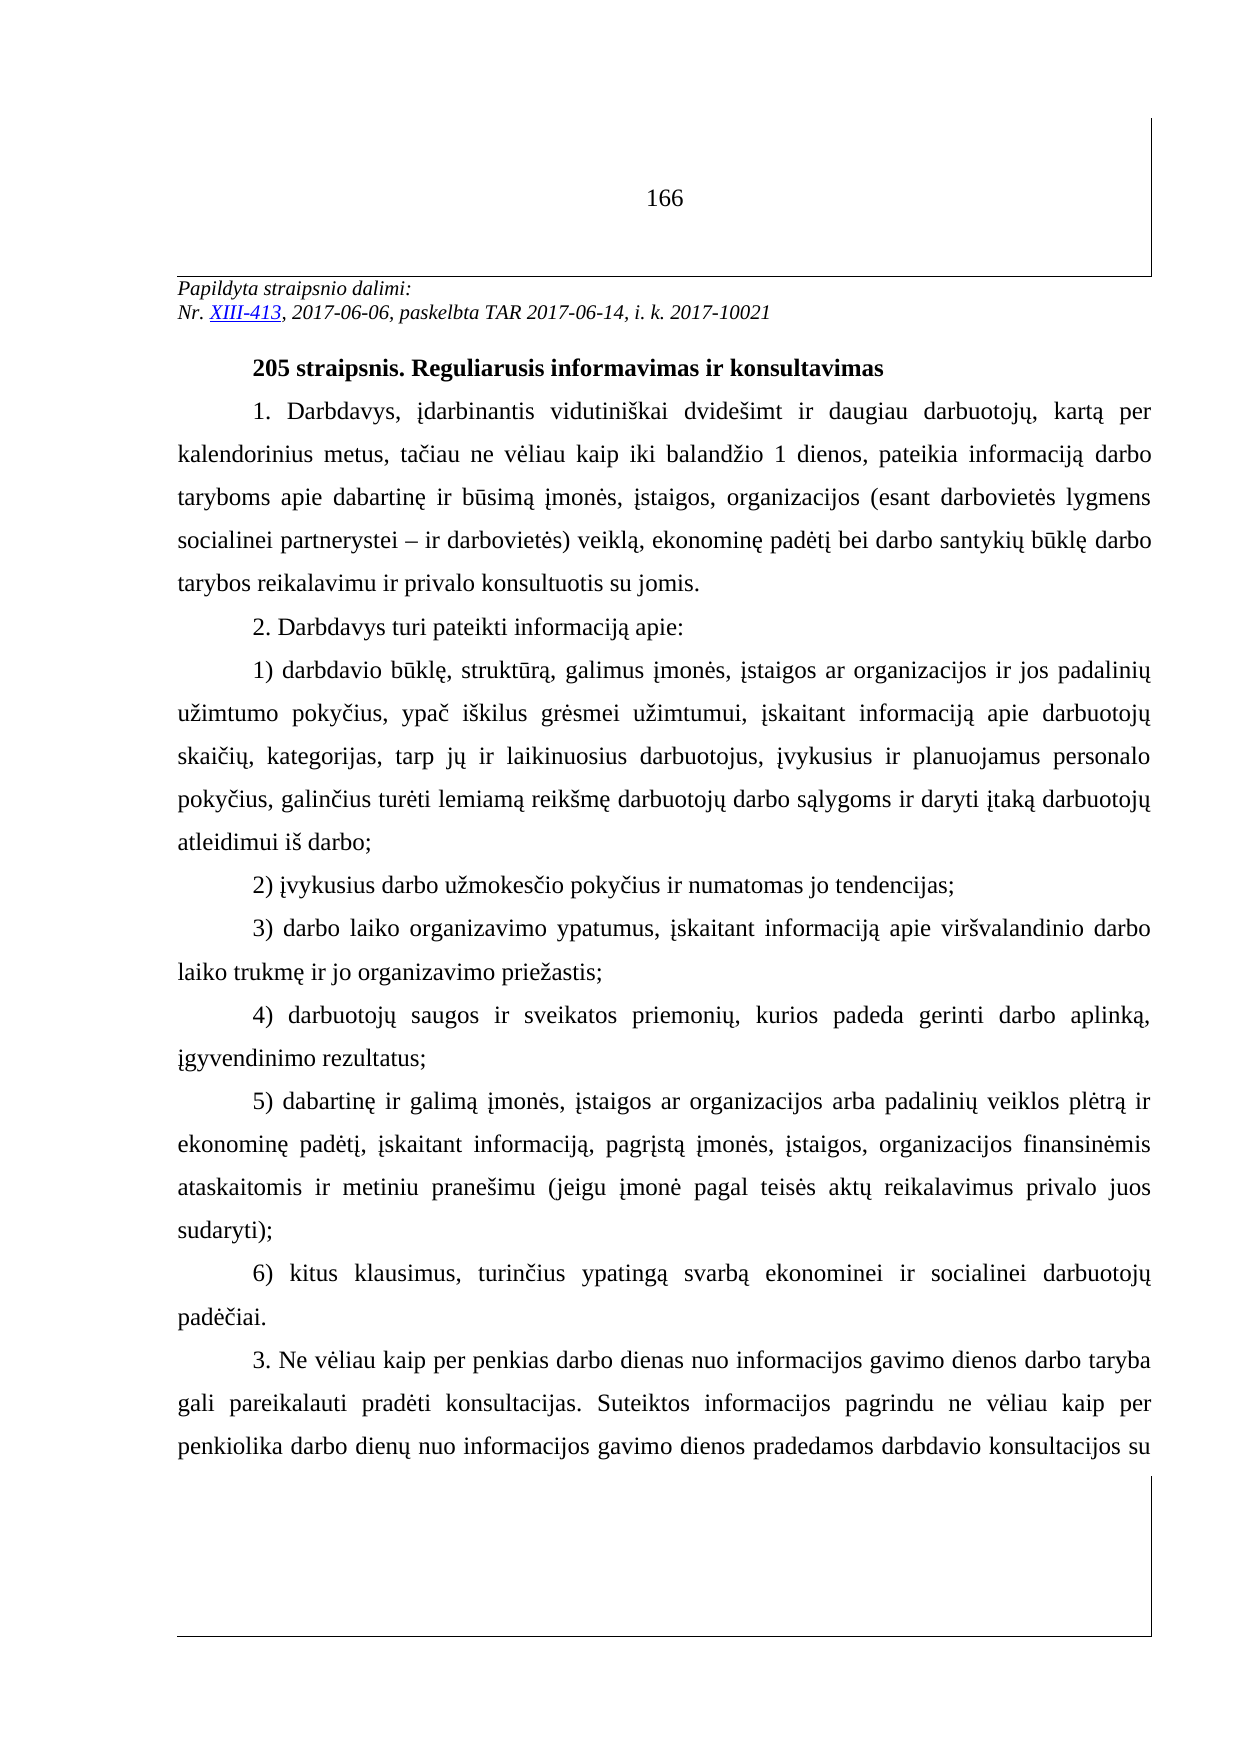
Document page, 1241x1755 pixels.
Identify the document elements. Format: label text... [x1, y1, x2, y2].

text Nr. XIII-413, 2017-06-06, paskelbta TAR 2017-06-14, i. k. 2017-10021 [177, 300, 1152, 324]
text 2) įvykusius darbo užmokesčio pokyčius ir numatomas jo tendencijas; [177, 870, 1152, 899]
text Papildyta straipsnio dalimi: [177, 276, 1152, 300]
subtitle 205 straipsnis. Reguliarusis informavimas ir konsultavimas [177, 353, 1152, 382]
text 4) darbuotojų saugos ir sveikatos priemonių, kurios padeda gerinti darbo aplinką, įgyvendinimo rezultatus; [177, 1000, 1152, 1072]
text 3) darbo laiko organizavimo ypatumus, įskaitant informaciją apie viršvalandinio darbo laiko trukmę ir jo organizavimo priežastis; [177, 913, 1152, 985]
text 1. Darbdavys, įdarbinantis vidutiniškai dvidešimt ir daugiau darbuotojų, kartą per kalendorinius metus, tačiau ne vėliau kaip iki balandžio 1 dienos, pateikia informaciją darbo taryboms apie dabartinę ir būsimą įmonės, įstaigos, organizacijos (esant darbovietės lygmens socialinei partnerystei – ir darbovietės) veiklą, ekonominę padėtį bei darbo santykių būklę darbo tarybos reikalavimu ir privalo konsultuotis su jomis. [177, 396, 1152, 597]
text 3. Ne vėliau kaip per penkias darbo dienas nuo informacijos gavimo dienos darbo taryba gali pareikalauti pradėti konsultacijas. Suteiktos informacijos pagrindu ne vėliau kaip per penkiolika darbo dienų nuo informacijos gavimo dienos pradedamos darbdavio konsultacijos su [177, 1345, 1152, 1460]
text 5) dabartinę ir galimą įmonės, įstaigos ar organizacijos arba padalinių veiklos plėtrą ir ekonominę padėtį, įskaitant informaciją, pagrįstą įmonės, įstaigos, organizacijos finansinėmis ataskaitomis ir metiniu pranešimu (jeigu įmonė pagal teisės aktų reikalavimus privalo juos sudaryti); [177, 1086, 1152, 1244]
text 2. Darbdavys turi pateikti informaciją apie: [177, 612, 1152, 640]
text 1) darbdavio būklę, struktūrą, galimus įmonės, įstaigos ar organizacijos ir jos padalinių užimtumo pokyčius, ypač iškilus grėsmei užimtumui, įskaitant informaciją apie darbuotojų skaičių, kategorijas, tarp jų ir laikinuosius darbuotojus, įvykusius ir planuojamus personalo pokyčius, galinčius turėti lemiamą reikšmę darbuotojų darbo sąlygoms ir daryti įtaką darbuotojų atleidimui iš darbo; [177, 655, 1152, 856]
text 6) kitus klausimus, turinčius ypatingą svarbą ekonominei ir socialinei darbuotojų padėčiai. [177, 1258, 1152, 1330]
